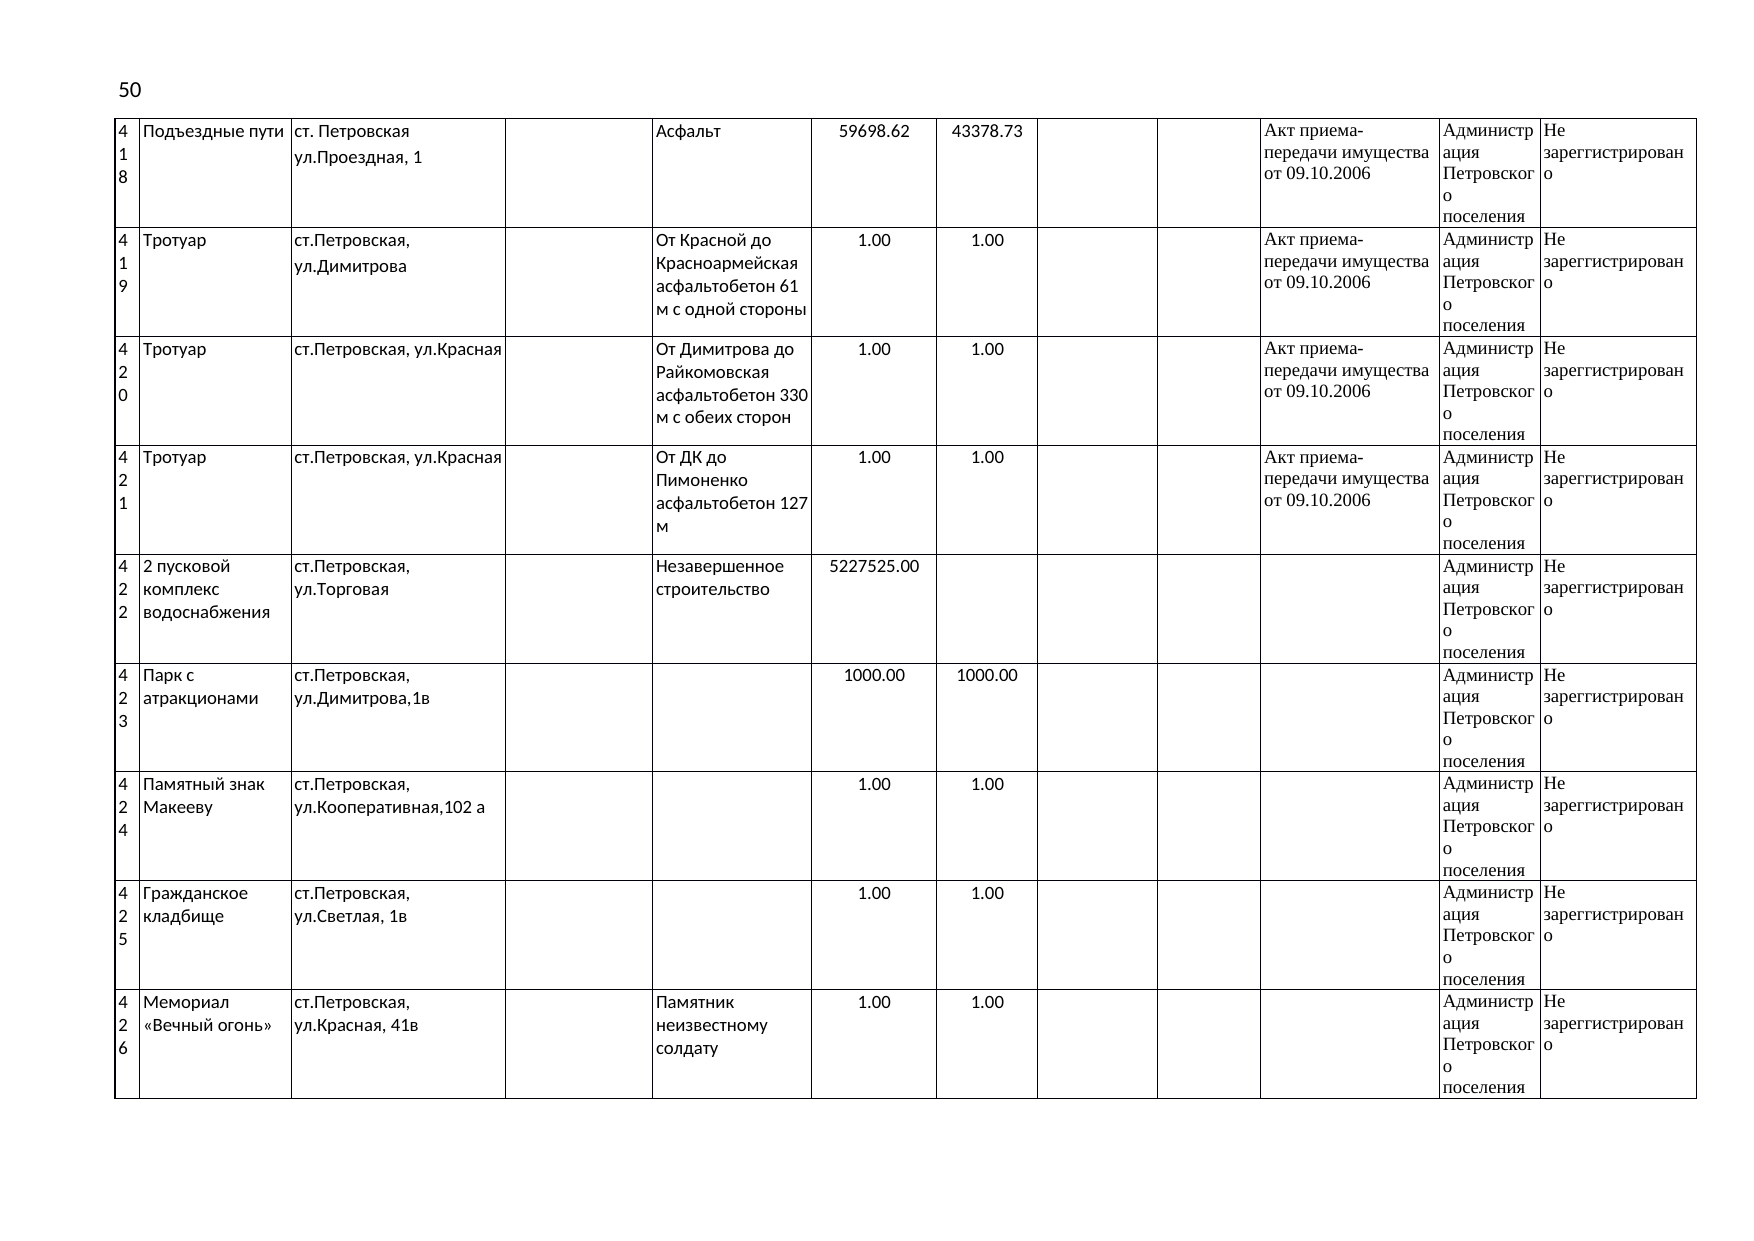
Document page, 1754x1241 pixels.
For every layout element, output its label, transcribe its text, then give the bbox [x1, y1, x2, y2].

table_cell ст.Петровская, ул.Светлая, 1в [292, 881, 505, 989]
table_cell 1,00 [937, 772, 1037, 880]
table_cell [1158, 228, 1260, 336]
table_cell [506, 555, 652, 662]
table_cell [1261, 990, 1439, 1098]
table_cell 425 [116, 881, 139, 989]
table_cell Администрация Петровского поселения [1440, 446, 1540, 553]
table_cell [653, 664, 811, 771]
table_cell [1038, 119, 1157, 227]
table_cell Асфальт [653, 119, 811, 227]
table_cell От Красной до Красноармейская асфальтобетон 61 м с одной стороны [653, 228, 811, 336]
table_cell [506, 119, 652, 227]
table_cell 1,00 [937, 446, 1037, 553]
table_cell ст.Петровская, ул.Димитрова [292, 228, 505, 336]
table_cell Администрация Петровского поселения [1440, 555, 1540, 662]
table_cell [1038, 555, 1157, 662]
table_cell Памятник неизвестному солдату [653, 990, 811, 1098]
table_cell 1,00 [937, 881, 1037, 989]
table_cell [1038, 337, 1157, 445]
table_cell Подъездные пути [140, 119, 291, 227]
table_cell [506, 228, 652, 336]
table_cell 1,00 [812, 337, 936, 445]
table_cell [1038, 881, 1157, 989]
table_cell 43378,73 [937, 119, 1037, 227]
table_cell [937, 555, 1037, 662]
table_cell [1158, 772, 1260, 880]
table_cell Не зареггистрировано [1541, 228, 1696, 336]
table_cell 1,00 [937, 990, 1037, 1098]
table_cell Не зареггистрировано [1541, 337, 1696, 445]
table_cell [1261, 555, 1439, 662]
table_cell 421 [116, 446, 139, 553]
table_cell 1,00 [812, 446, 936, 553]
table_cell Памятный знак Макееву [140, 772, 291, 880]
table_cell Администрация Петровского поселения [1440, 664, 1540, 771]
table_cell 1000,00 [937, 664, 1037, 771]
table_cell [653, 772, 811, 880]
table_cell [506, 664, 652, 771]
table_cell [1038, 446, 1157, 553]
table_cell 424 [116, 772, 139, 880]
table_cell 419 [116, 228, 139, 336]
table_cell 1000,00 [812, 664, 936, 771]
table_cell Не зареггистрировано [1541, 664, 1696, 771]
table_cell Незавершенное строительство [653, 555, 811, 662]
table_cell [1038, 772, 1157, 880]
table_cell 5227525,00 [812, 555, 936, 662]
table_cell Парк с атракционами [140, 664, 291, 771]
table_cell [1158, 664, 1260, 771]
table_cell [1158, 446, 1260, 553]
table_cell [1038, 228, 1157, 336]
table_cell ст.Петровская, ул.Красная [292, 446, 505, 553]
table_cell Администрация Петровского поселения [1440, 337, 1540, 445]
table_cell 422 [116, 555, 139, 662]
table_cell Администрация Петровского поселения [1440, 881, 1540, 989]
table_cell ст.Петровская, ул.Красная [292, 337, 505, 445]
table_cell 1,00 [812, 228, 936, 336]
table_cell [1038, 990, 1157, 1098]
table_cell Администрация Петровского поселения [1440, 990, 1540, 1098]
table_cell [1038, 664, 1157, 771]
table_cell Мемориал «Вечный огонь» [140, 990, 291, 1098]
table_cell [1158, 990, 1260, 1098]
table_cell Администрация Петровского поселения [1440, 119, 1540, 227]
table_cell ст.Петровская, ул.Кооперативная,102 а [292, 772, 505, 880]
table_cell 420 [116, 337, 139, 445]
table_cell 1,00 [937, 337, 1037, 445]
table_cell [653, 881, 811, 989]
table_cell 2 пусковой комплекс водоснабжения [140, 555, 291, 662]
table_cell Администрация Петровского поселения [1440, 772, 1540, 880]
table_cell ст.Петровская, ул.Красная, 41в [292, 990, 505, 1098]
table_cell Не зареггистрировано [1541, 881, 1696, 989]
table_cell 418 [116, 119, 139, 227]
table_cell ст.Петровская, ул.Димитрова,1в [292, 664, 505, 771]
table_cell 423 [116, 664, 139, 771]
table_cell Не зареггистрировано [1541, 990, 1696, 1098]
table_cell [1261, 772, 1439, 880]
table_cell [506, 772, 652, 880]
table_cell Не зареггистрировано [1541, 446, 1696, 553]
table_cell [1158, 119, 1260, 227]
table_cell [1261, 881, 1439, 989]
table_cell [1158, 555, 1260, 662]
table_cell 1,00 [812, 881, 936, 989]
table_cell 426 [116, 990, 139, 1098]
table_cell 1,00 [812, 990, 936, 1098]
table_cell [1158, 337, 1260, 445]
table_cell 1,00 [812, 772, 936, 880]
table_cell [1261, 664, 1439, 771]
table_cell [506, 446, 652, 553]
table_cell Не зареггистрировано [1541, 119, 1696, 227]
table_cell Гражданское кладбище [140, 881, 291, 989]
table_cell [506, 881, 652, 989]
table_cell От ДК до Пимоненко асфальтобетон 127 м [653, 446, 811, 553]
table_cell Акт приема-передачи имущества от 09.10.2006 [1261, 337, 1439, 445]
table_cell Тротуар [140, 446, 291, 553]
table_cell 1,00 [937, 228, 1037, 336]
table_cell Не зареггистрировано [1541, 555, 1696, 662]
table_cell Тротуар [140, 228, 291, 336]
table_cell [1158, 881, 1260, 989]
table_cell Акт приема-передачи имущества от 09.10.2006 [1261, 119, 1439, 227]
table_cell Администрация Петровского поселения [1440, 228, 1540, 336]
table_cell 59698,62 [812, 119, 936, 227]
table_cell [506, 990, 652, 1098]
table_cell Акт приема-передачи имущества от 09.10.2006 [1261, 446, 1439, 553]
table_cell От Димитрова до Райкомовская асфальтобетон 330 м с обеих сторон [653, 337, 811, 445]
table_cell ст. Петровская ул.Проездная, 1 [292, 119, 505, 227]
table_cell Тротуар [140, 337, 291, 445]
table_cell [506, 337, 652, 445]
table_cell ст.Петровская, ул.Торговая [292, 555, 505, 662]
table_cell Акт приема-передачи имущества от 09.10.2006 [1261, 228, 1439, 336]
table_cell Не зареггистрировано [1541, 772, 1696, 880]
